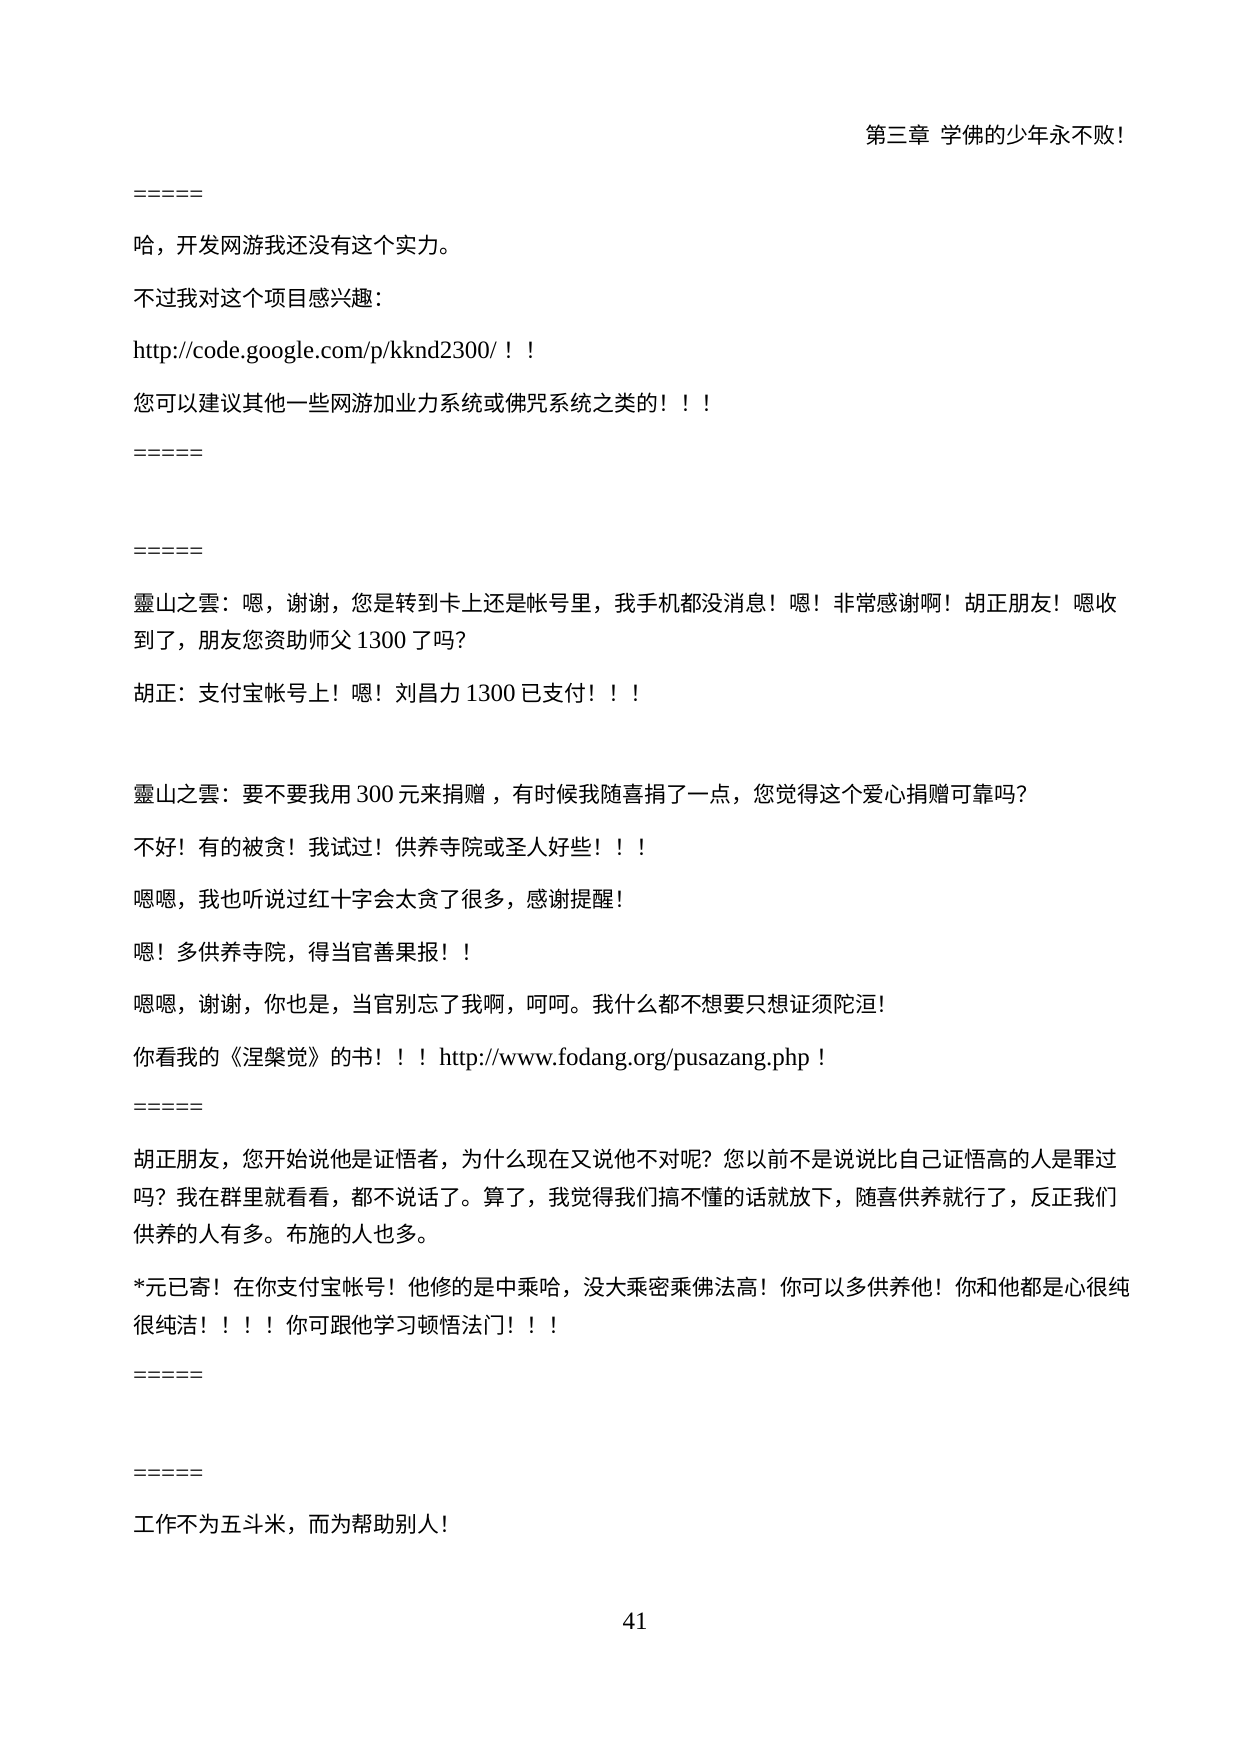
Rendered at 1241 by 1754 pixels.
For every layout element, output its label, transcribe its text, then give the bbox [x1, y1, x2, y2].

text 你看我的《涅槃觉》的书！！！http://www.fodang.org/pusazang.php ！ [133, 1040, 1137, 1072]
text 不好！有的被贪！我试过！供养寺院或圣人好些！！！ [133, 830, 1137, 862]
text 您可以建议其他一些网游加业力系统或佛咒系统之类的！！！ [133, 386, 1137, 417]
text 靈山之雲：要不要我用300元来捐赠 ，有时候我随喜捐了一点，您觉得这个爱心捐赠可靠吗？ [133, 777, 1137, 809]
text 哈，开发网游我还没有这个实力。 [133, 228, 1137, 260]
text 不过我对这个项目感兴趣： [133, 281, 1137, 312]
text 嗯嗯，我也听说过红十字会太贪了很多，感谢提醒！ [133, 882, 1137, 914]
text ===== [133, 1092, 1137, 1121]
text 靈山之雲：嗯，谢谢，您是转到卡上还是帐号里，我手机都没消息！嗯！非常感谢啊！胡正朋友！嗯收到了，朋友您资助师父1300了吗？ [133, 586, 1137, 655]
text ===== [133, 179, 1137, 208]
text 胡正：支付宝帐号上！嗯！刘昌力1300已支付！！！ [133, 676, 1137, 708]
text ===== [133, 1458, 1137, 1487]
text 胡正朋友，您开始说他是证悟者，为什么现在又说他不对呢？您以前不是说说比自己证悟高的人是罪过吗？我在群里就看看，都不说话了。算了，我觉得我们搞不懂的话就放下，随喜供养就行了，反正我们供养的人有多。布施的人也多。 [133, 1142, 1137, 1249]
text ===== [133, 1360, 1137, 1389]
text ===== [133, 536, 1137, 565]
text 工作不为五斗米，而为帮助别人！ [133, 1507, 1137, 1539]
text 嗯！多供养寺院，得当官善果报！！ [133, 935, 1137, 967]
text http://code.google.com/p/kknd2300/ ！！ [133, 333, 1137, 365]
text *元已寄！在你支付宝帐号！他修的是中乘哈，没大乘密乘佛法高！你可以多供养他！你和他都是心很纯很纯洁！！！！你可跟他学习顿悟法门！！！ [133, 1270, 1137, 1339]
text 嗯嗯，谢谢，你也是，当官别忘了我啊，呵呵。我什么都不想要只想证须陀洹！ [133, 987, 1137, 1019]
text ===== [133, 438, 1137, 467]
